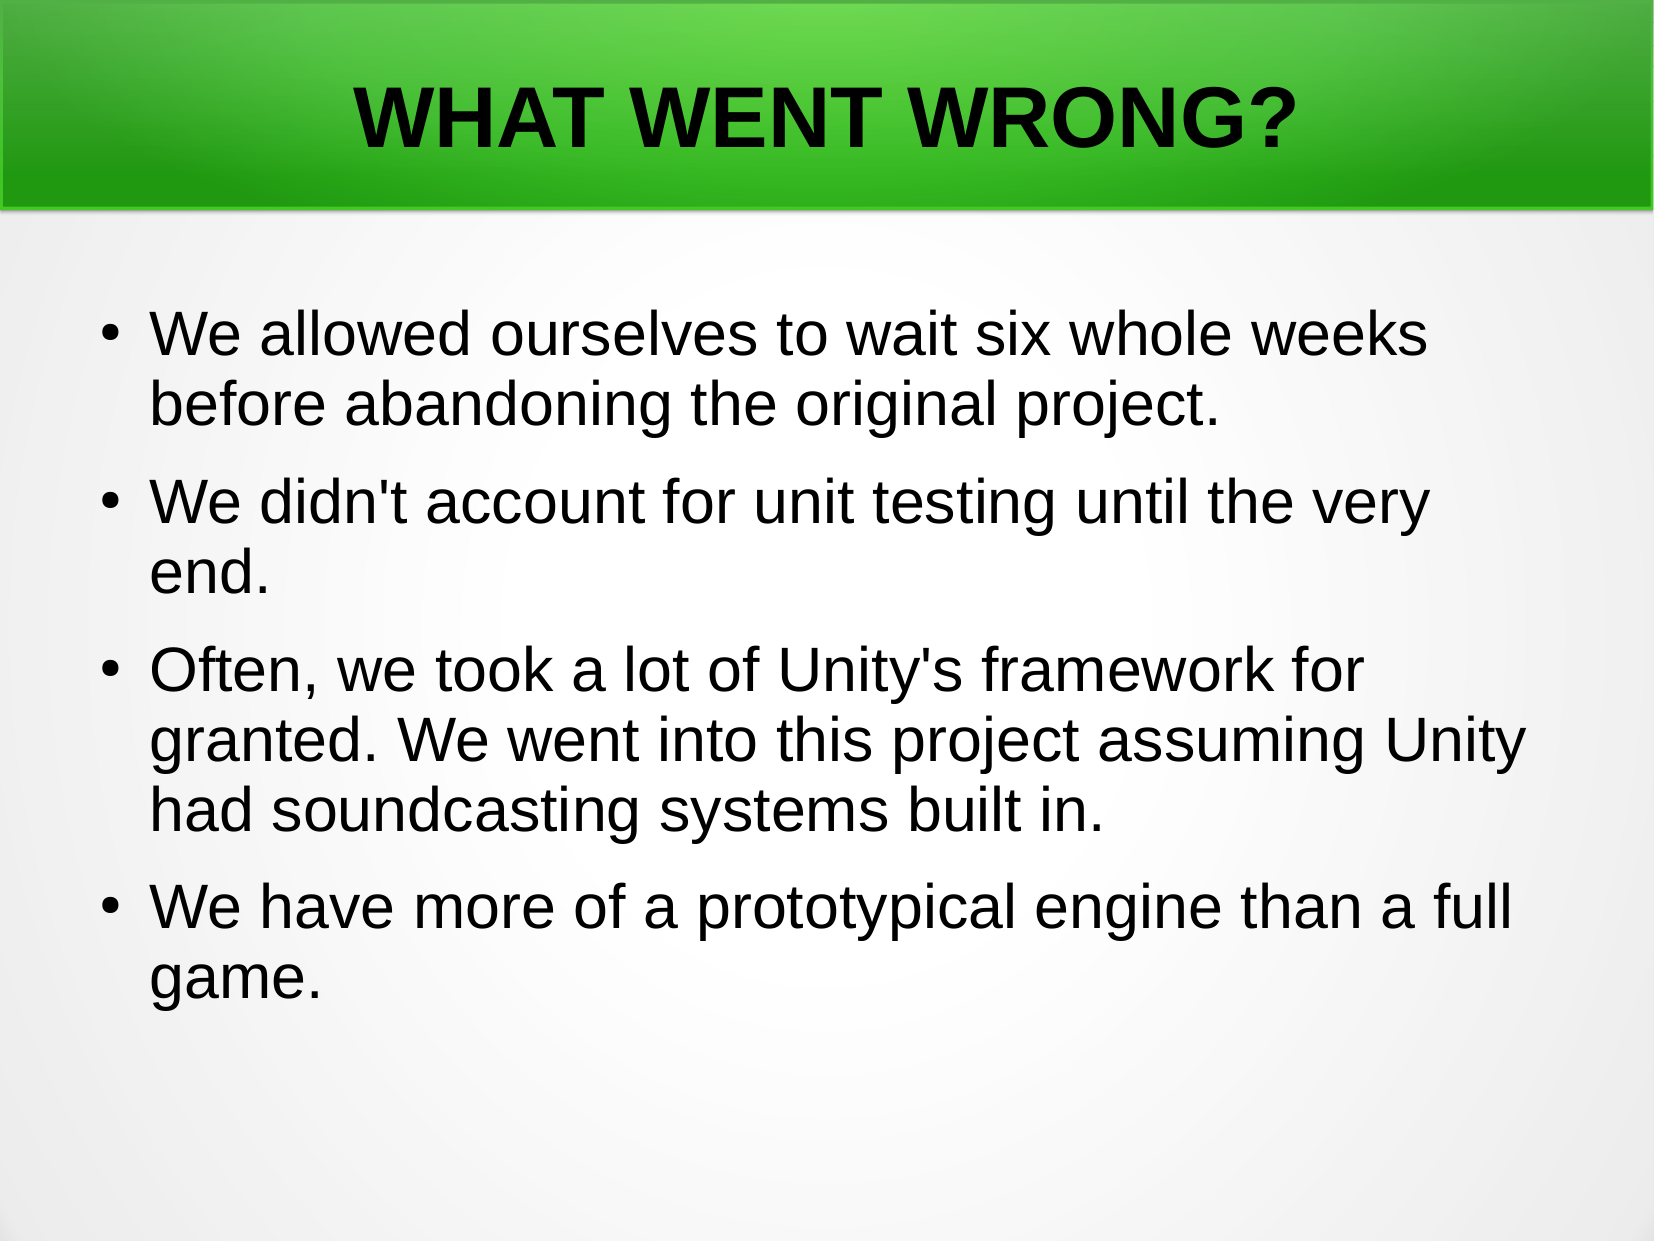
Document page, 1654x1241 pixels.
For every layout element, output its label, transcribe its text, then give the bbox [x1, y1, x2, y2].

list We allowed ourselves to wait six whole weeks before abandoning the original project. We didn't account for unit testing until the very end. Often, we took a lot of Unity's framework for granted. We went into this project assuming Unity had soundcasting systems built in. We have more of a prototypical engine than a full game. [82, 299, 1571, 1019]
title WHAT WENT WRONG? [82, 47, 1571, 189]
